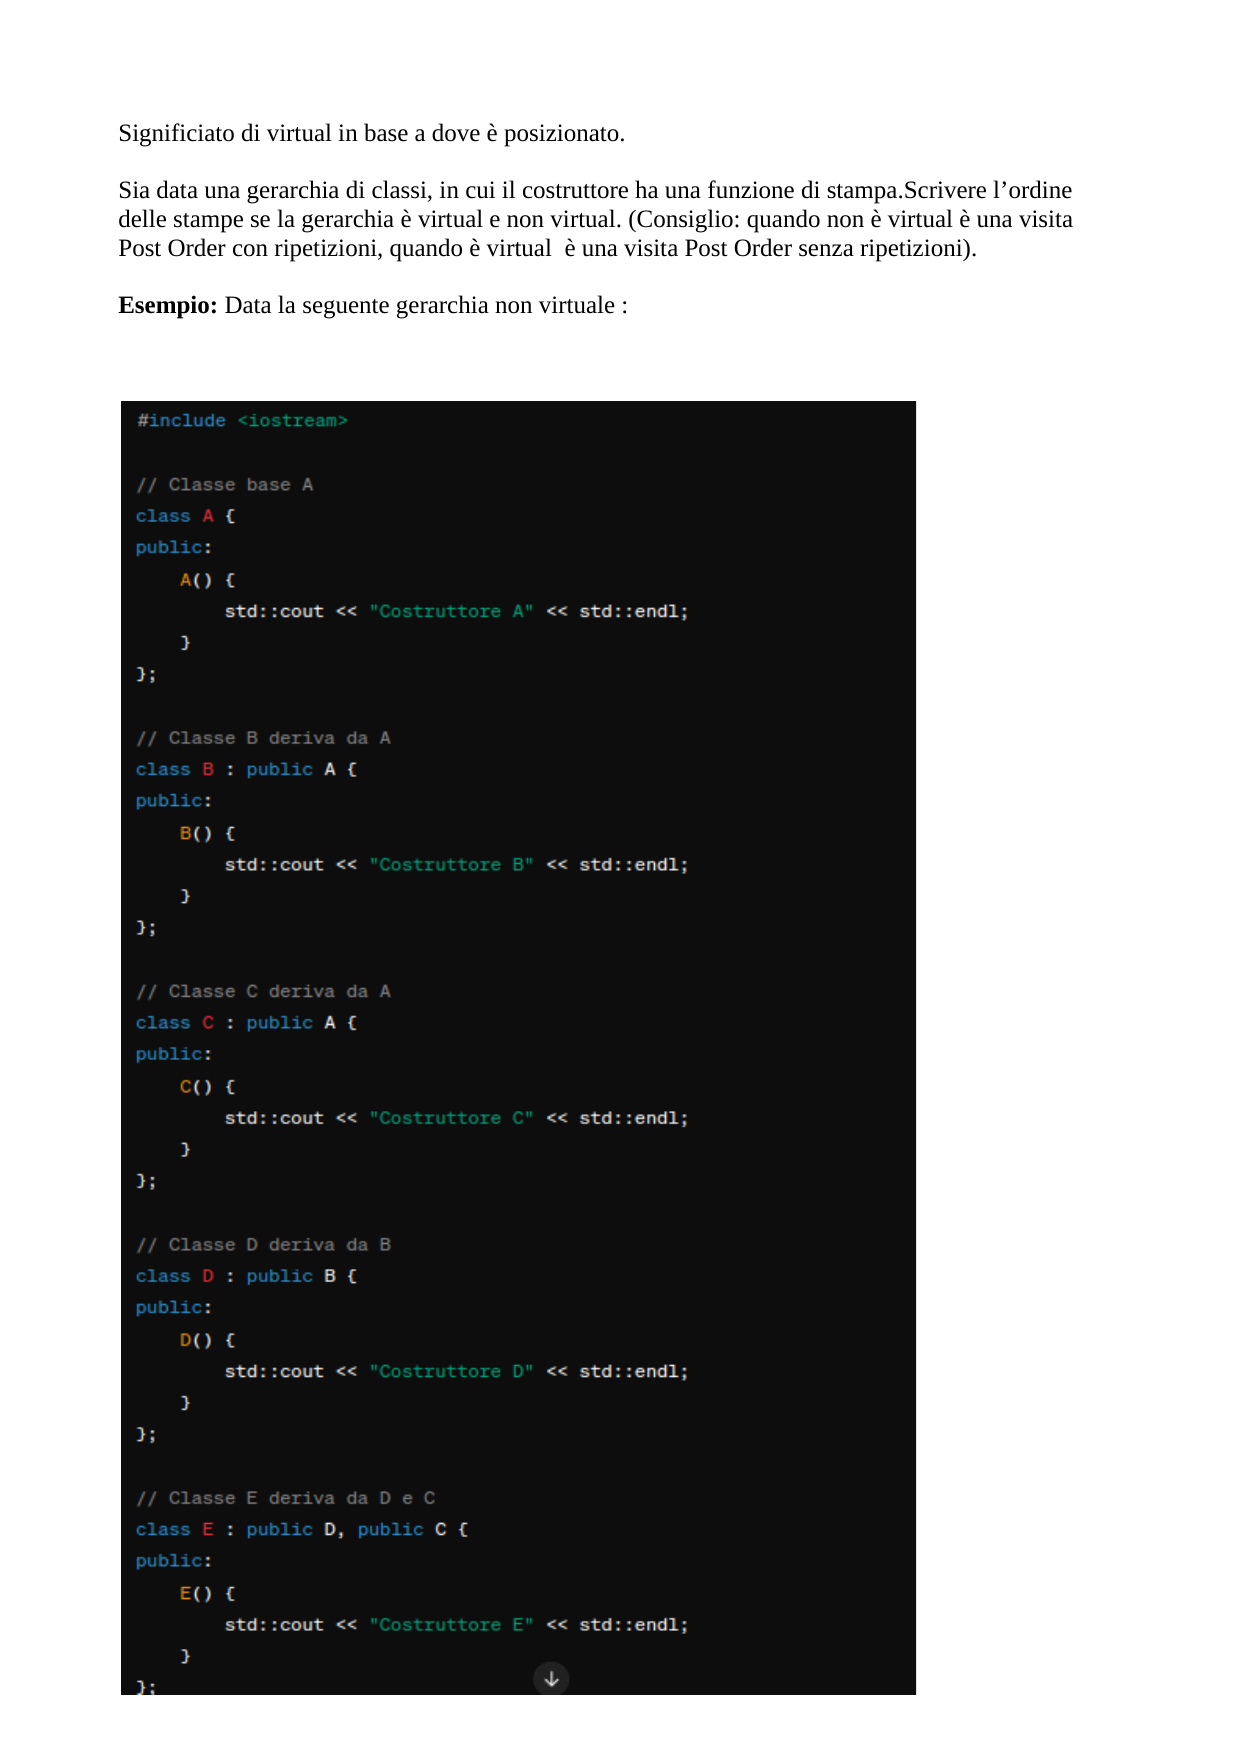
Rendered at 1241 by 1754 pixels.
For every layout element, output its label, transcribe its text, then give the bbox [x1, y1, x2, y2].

text Significiato di virtual in base a dove è posizionato. [118, 118, 1122, 147]
text Esempio: Data la seguente gerarchia non virtuale : [118, 291, 1122, 319]
text Sia data una gerarchia di classi, in cui il costruttore ha una funzione di stampa.Scrivere l’ordine delle stampe se la gerarchia è virtual e non virtual. (Consiglio: quando non è virtual è una visita Post Order con ripetizioni, quando è virtual è una visita Post Order senza ripetizioni). [118, 176, 1122, 262]
picture [121, 401, 917, 1695]
